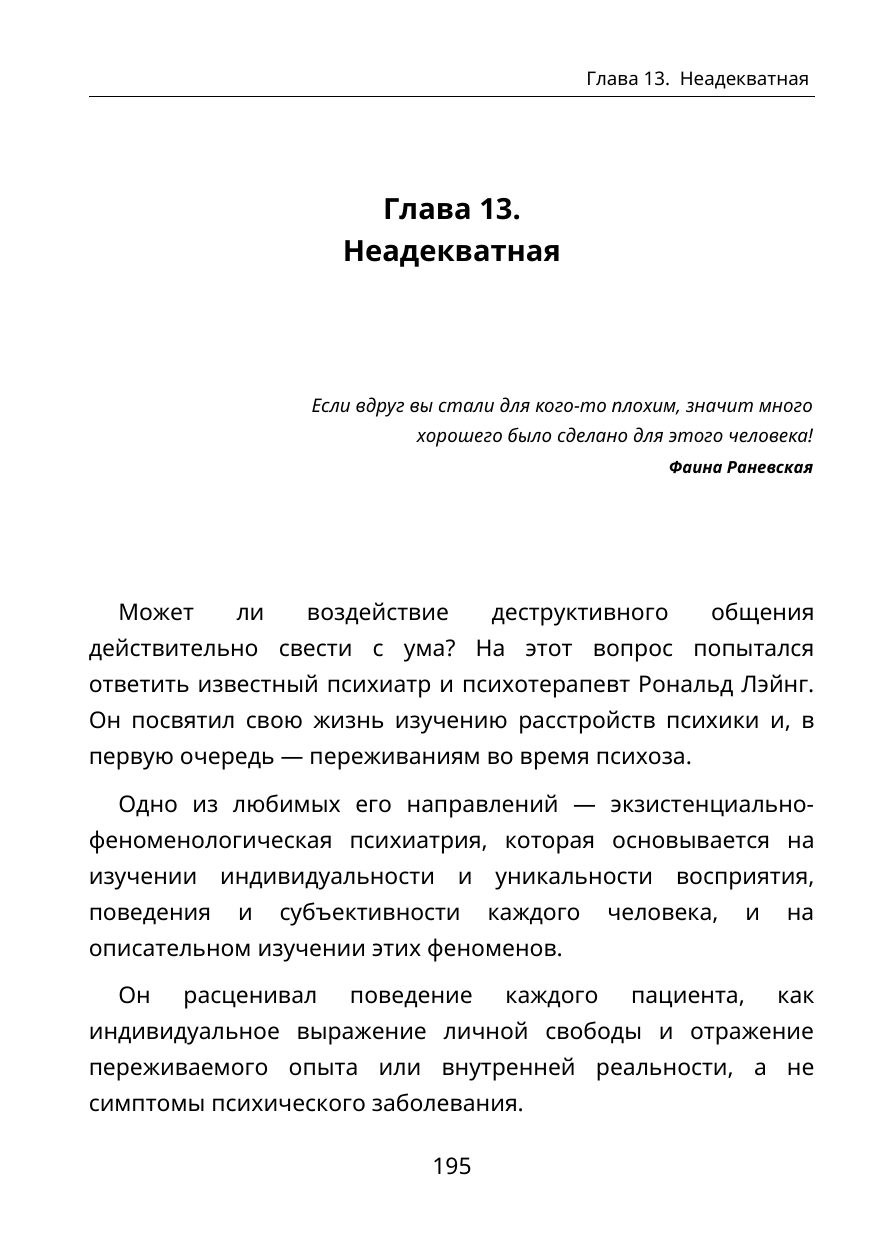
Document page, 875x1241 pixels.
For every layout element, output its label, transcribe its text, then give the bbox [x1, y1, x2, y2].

text Он расценивал поведение каждого пациента, как индивидуальное выражение личной свободы и отражение переживаемого опыта или внутренней реальности, а не симптомы психического заболевания. [88, 979, 815, 1118]
subtitle Глава 13. Неадекватная [88, 185, 815, 270]
text Может ли воздействие деструктивного общения действительно свести с ума? На этот вопрос попытался ответить известный психиатр и психотерапевт Рональд Лэйнг. Он посвятил свою жизнь изучению расстройств психики и, в первую очередь — переживаниям во время психоза. [88, 596, 815, 771]
text Фаина Раневская [148, 448, 815, 478]
text Одно из любимых его направлений — экзистенциально-феноменологическая психиатрия, которая основывается на изучении индивидуальности и уникальности восприятия, поведения и субъективности каждого человека, и на описательном изучении этих феноменов. [88, 788, 815, 963]
text Если вдруг вы стали для кого-то плохим, значит много хорошего было сделано для этого человека! [236, 388, 815, 448]
